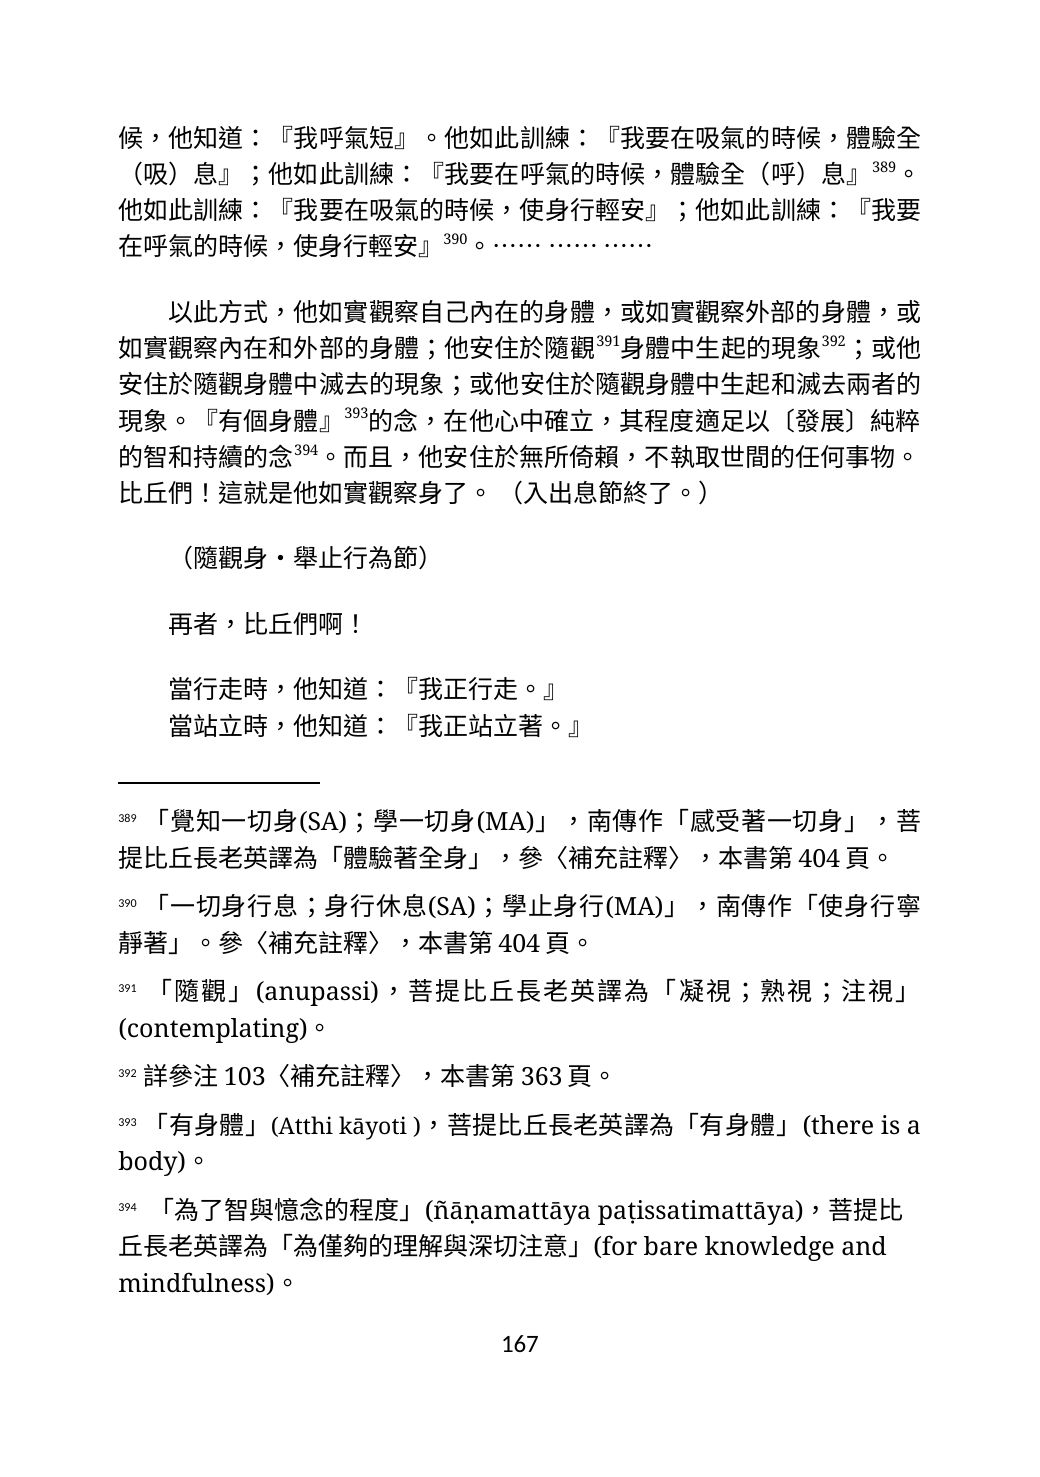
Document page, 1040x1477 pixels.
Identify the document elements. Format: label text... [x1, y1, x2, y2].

text 「有身體」(Atthi kāyoti )，菩提比丘長老英譯為「有身體」(there is a body)。 [118, 1106, 921, 1178]
text 「覺知一切身(SA)；學一切身(MA)」，南傳作「感受著一切身」，菩提比丘長老英譯為「體驗著全身」，參〈補充註釋〉，本書第404頁。 [118, 802, 921, 874]
text 當站立時，他知道：『我正站立著。』 [118, 706, 921, 742]
text 「一切身行息；身行休息(SA)；學止身行(MA)」，南傳作「使身行寧靜著」。參〈補充註釋〉，本書第404頁。 [118, 887, 921, 959]
text 「為了智與憶念的程度」(ñāṇamattāya paṭissatimattāya)，菩提比丘長老英譯為「為僅夠的理解與深切注意」(for bare knowledge and mindfulness)。 [118, 1191, 921, 1299]
text 「隨觀」(anupassi)，菩提比丘長老英譯為「凝視；熟視；注視」(contemplating)。 [118, 972, 921, 1044]
text 候，他知道：『我呼氣短』。他如此訓練：『我要在吸氣的時候，體驗全（吸）息』；他如此訓練：『我要在呼氣的時候，體驗全（呼）息』。他如此訓練：『我要在吸氣的時候，使身行輕安』；他如此訓練：『我要在呼氣的時候，使身行輕安』。…… …… …… [118, 118, 921, 263]
text 以此方式，他如實觀察自己內在的身體，或如實觀察外部的身體，或如實觀察內在和外部的身體；他安住於隨觀身體中生起的現象；或他安住於隨觀身體中滅去的現象；或他安住於隨觀身體中生起和滅去兩者的現象。『有個身體』的念，在他心中確立，其程度適足以〔發展〕純粹的智和持續的念。而且，他安住於無所倚賴，不執取世間的任何事物。比丘們！這就是他如實觀察身了。 （入出息節終了。） [118, 292, 921, 510]
text 當行走時，他知道：『我正行走。』 [118, 670, 921, 706]
text （隨觀身‧舉止行為節） [118, 539, 921, 575]
text 再者，比丘們啊！ [118, 604, 921, 641]
text 詳參注 103〈補充註釋〉，本書第363頁。 [118, 1057, 921, 1093]
